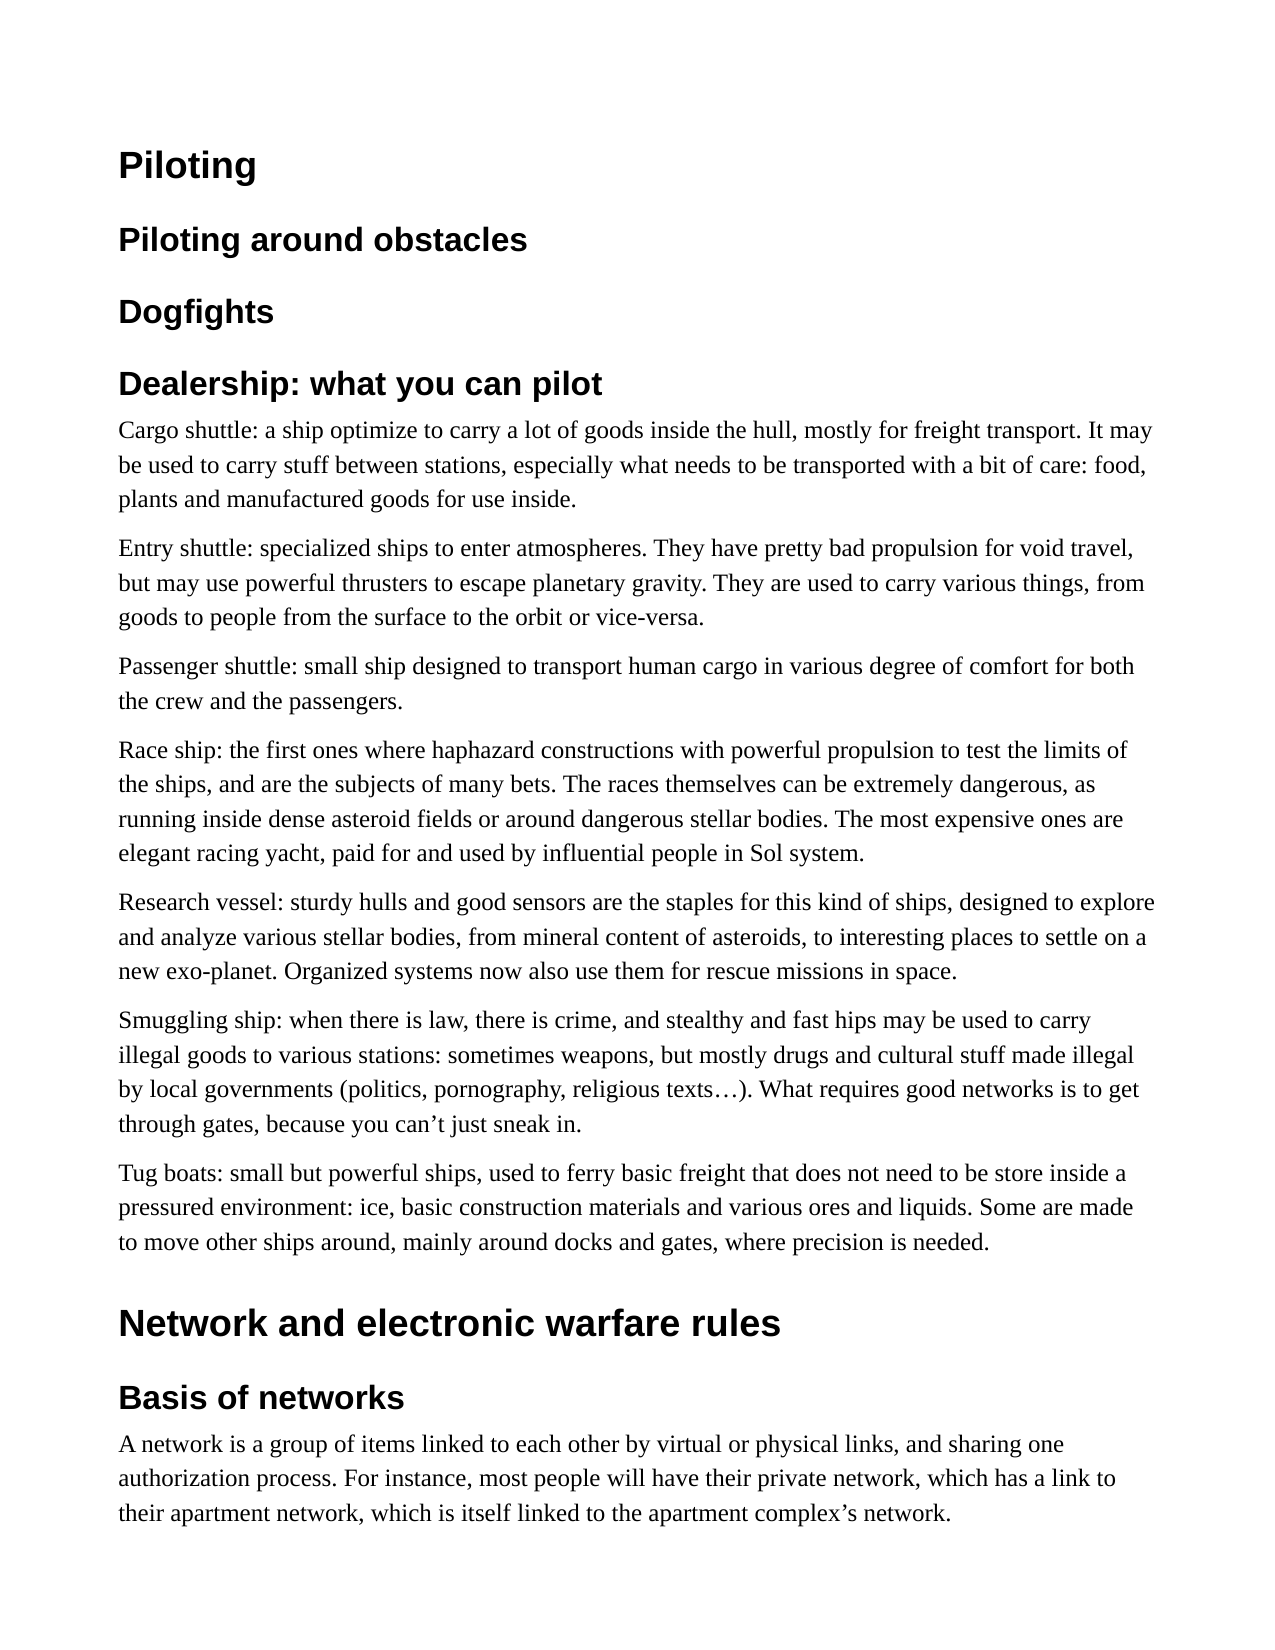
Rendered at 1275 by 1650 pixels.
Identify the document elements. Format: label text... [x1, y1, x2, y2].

subtitle Piloting [118, 143, 1157, 187]
subtitle Piloting around obstacles [118, 220, 1157, 259]
text A network is a group of items linked to each other by virtual or physical links, and sharing one authorization process. For instance, most people will have their private network, which has a link to their apartment network, which is itself linked to the apartment complex’s network. [118, 1429, 1157, 1527]
text Research vessel: sturdy hulls and good sensors are the staples for this kind of ships, designed to explore and analyze various stellar bodies, from mineral content of asteroids, to interesting places to settle on a new exo-planet. Organized systems now also use them for rescue missions in space. [118, 887, 1157, 985]
subtitle Dogfights [118, 292, 1157, 331]
subtitle Basis of networks [118, 1378, 1157, 1416]
text Cargo shuttle: a ship optimize to carry a lot of goods inside the hull, mostly for freight transport. It may be used to carry stuff between stations, especially what needs to be transported with a bit of care: food, plants and manufactured goods for use inside. [118, 415, 1157, 513]
subtitle Dealership: what you can pilot [118, 364, 1157, 403]
text Passenger shuttle: small ship designed to transport human cargo in various degree of comfort for both the crew and the passengers. [118, 651, 1157, 714]
text Smuggling ship: when there is law, there is crime, and stealthy and fast hips may be used to carry illegal goods to various stations: sometimes weapons, but mostly drugs and cultural stuff made illegal by local governments (politics, pornography, religious texts…). What requires good networks is to get through gates, because you can’t just sneak in. [118, 1005, 1157, 1137]
subtitle Network and electronic warfare rules [118, 1301, 1157, 1344]
text Tug boats: small but powerful ships, used to ferry basic freight that does not need to be store inside a pressured environment: ice, basic construction materials and various ores and liquids. Some are made to move other ships around, mainly around docks and gates, where precision is needed. [118, 1158, 1157, 1256]
text Race ship: the first ones where haphazard constructions with powerful propulsion to test the limits of the ships, and are the subjects of many bets. The races themselves can be extremely dangerous, as running inside dense asteroid fields or around dangerous stellar bodies. The most expensive ones are elegant racing yacht, paid for and used by influential people in Sol system. [118, 735, 1157, 867]
text Entry shuttle: specialized ships to enter atmospheres. They have pretty bad propulsion for void travel, but may use powerful thrusters to escape planetary gravity. They are used to carry various things, from goods to people from the surface to the orbit or vice-versa. [118, 533, 1157, 631]
